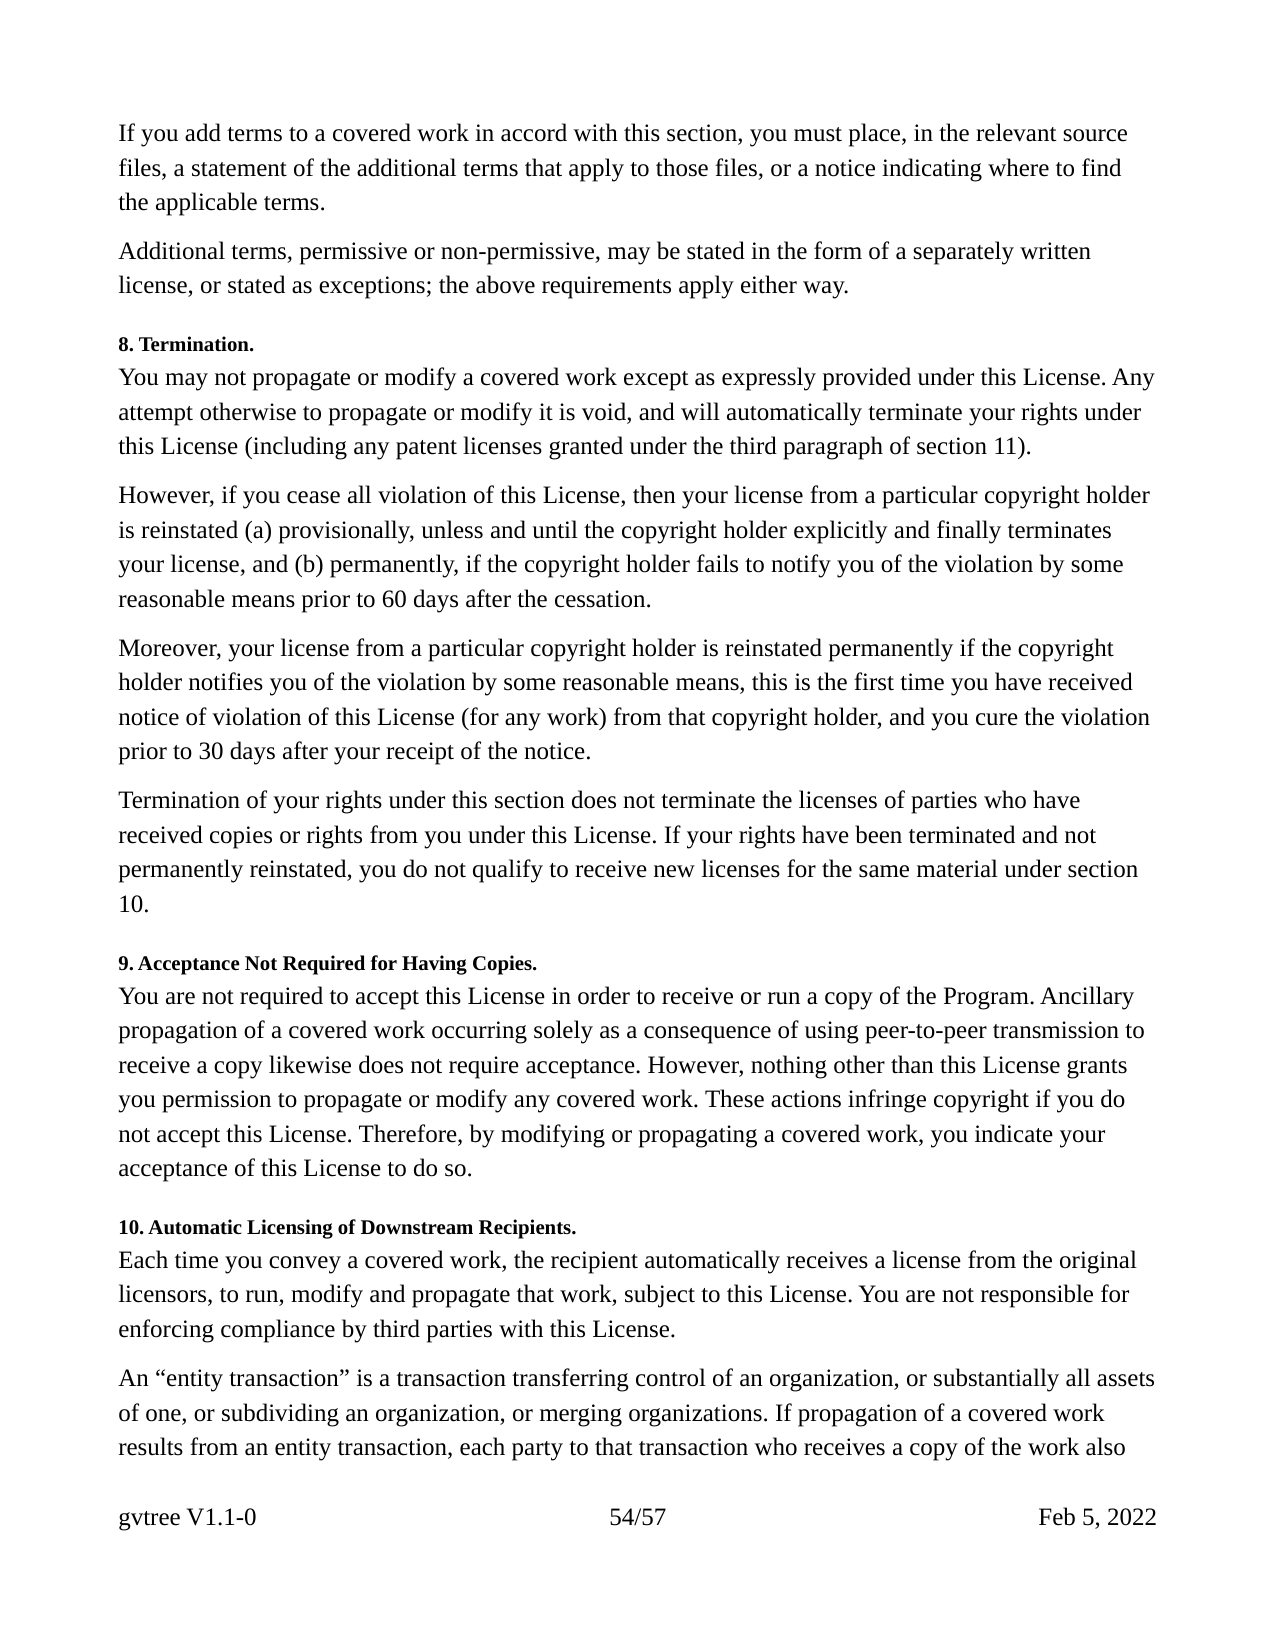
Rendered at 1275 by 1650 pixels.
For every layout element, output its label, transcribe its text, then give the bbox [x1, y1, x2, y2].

text An “entity transaction” is a transaction transferring control of an organization, or substantially all assets of one, or subdividing an organization, or merging organizations. If propagation of a covered work results from an entity transaction, each party to that transaction who receives a copy of the work also [118, 1363, 1157, 1461]
subtitle 10. Automatic Licensing of Downstream Recipients. [118, 1215, 1157, 1239]
text However, if you cease all violation of this License, then your license from a particular copyright holder is reinstated (a) provisionally, unless and until the copyright holder explicitly and finally terminates your license, and (b) permanently, if the copyright holder fails to notify you of the violation by some reasonable means prior to 60 days after the cessation. [118, 481, 1157, 613]
subtitle 9. Acceptance Not Required for Having Copies. [118, 951, 1157, 974]
text Moreover, your license from a particular copyright holder is reinstated permanently if the copyright holder notifies you of the violation by some reasonable means, this is the first time you have received notice of violation of this License (for any work) from that copyright holder, and you cure the violation prior to 30 days after your receipt of the notice. [118, 633, 1157, 765]
subtitle 8. Termination. [118, 332, 1157, 356]
text If you add terms to a covered work in accord with this section, you must place, in the relevant source files, a statement of the additional terms that apply to those files, or a notice indicating where to find the applicable terms. [118, 118, 1157, 216]
text Each time you convey a covered work, the recipient automatically receives a license from the original licensors, to run, modify and propagate that work, subject to this License. You are not responsible for enforcing compliance by third parties with this License. [118, 1245, 1157, 1343]
text Additional terms, permissive or non-permissive, may be stated in the form of a separately written license, or stated as exceptions; the above requirements apply either way. [118, 236, 1157, 299]
text You may not propagate or modify a covered work except as expressly provided under this License. Any attempt otherwise to propagate or modify it is void, and will automatically terminate your rights under this License (including any patent licenses granted under the third paragraph of section 11). [118, 362, 1157, 460]
text Termination of your rights under this section does not terminate the licenses of parties who have received copies or rights from you under this License. If your rights have been terminated and not permanently reinstated, you do not qualify to receive new licenses for the same material under section 10. [118, 786, 1157, 918]
text You are not required to accept this License in order to receive or run a copy of the Program. Ancillary propagation of a covered work occurring solely as a consequence of using peer-to-peer transmission to receive a copy likewise does not require acceptance. However, nothing other than this License grants you permission to propagate or modify any covered work. These actions infringe copyright if you do not accept this License. Therefore, by modifying or propagating a covered work, you indicate your acceptance of this License to do so. [118, 981, 1157, 1182]
